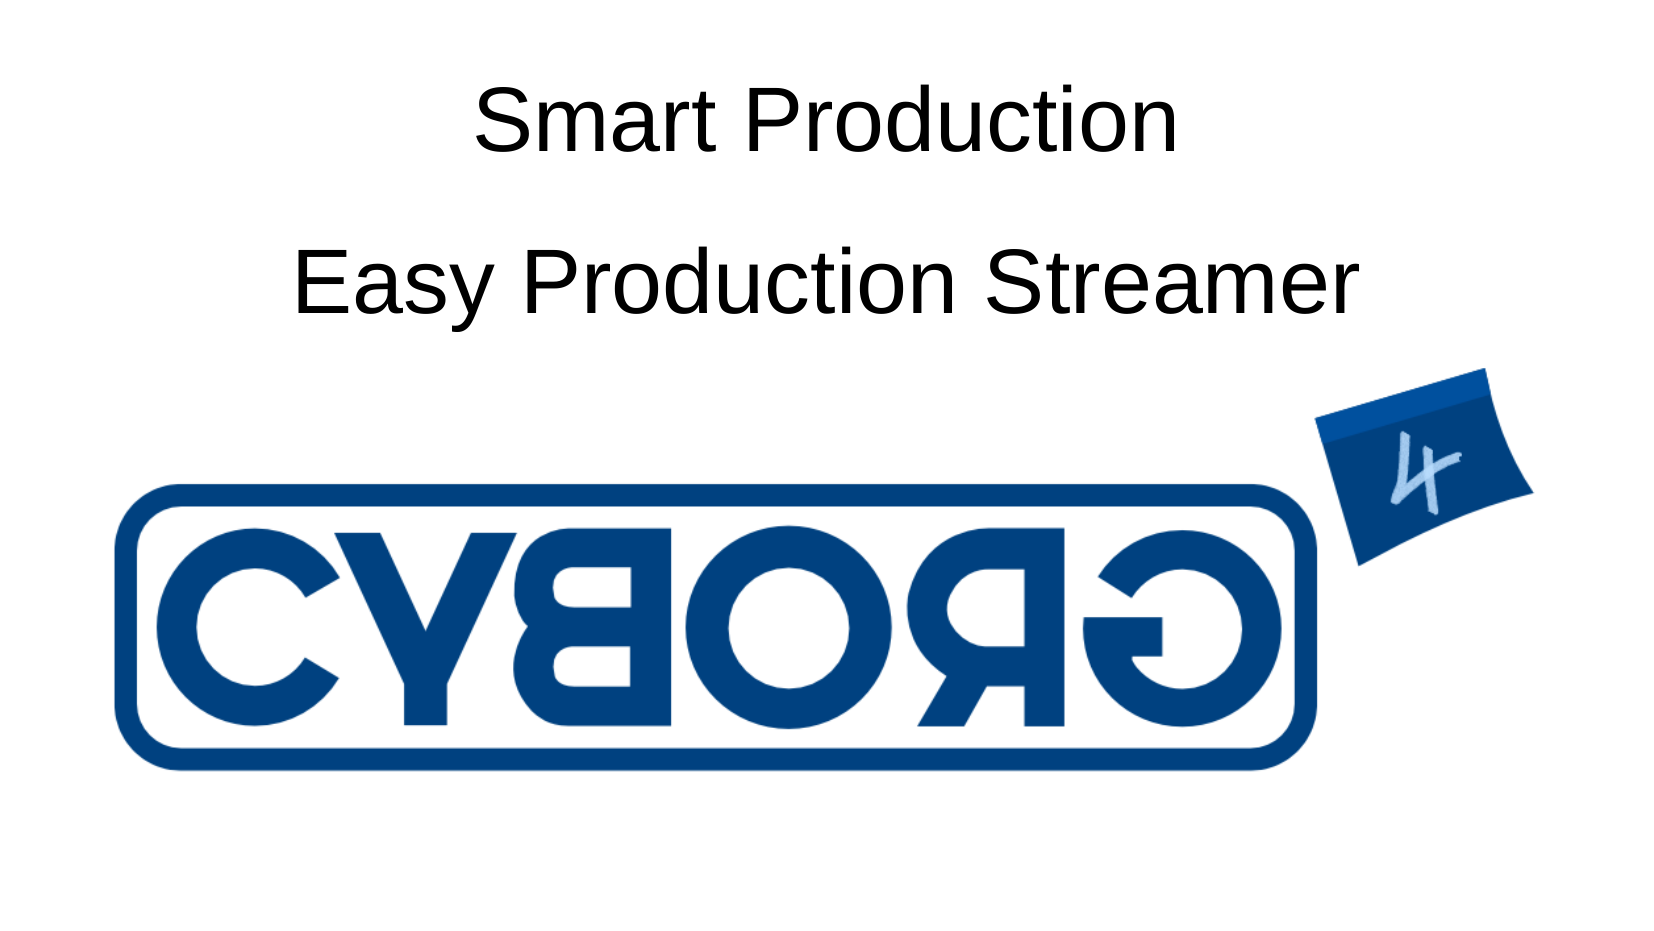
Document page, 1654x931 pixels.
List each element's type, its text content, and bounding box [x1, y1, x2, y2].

title Smart Production [82, 37, 1571, 193]
title Easy Production Streamer [82, 199, 1571, 355]
picture [70, 342, 1583, 803]
